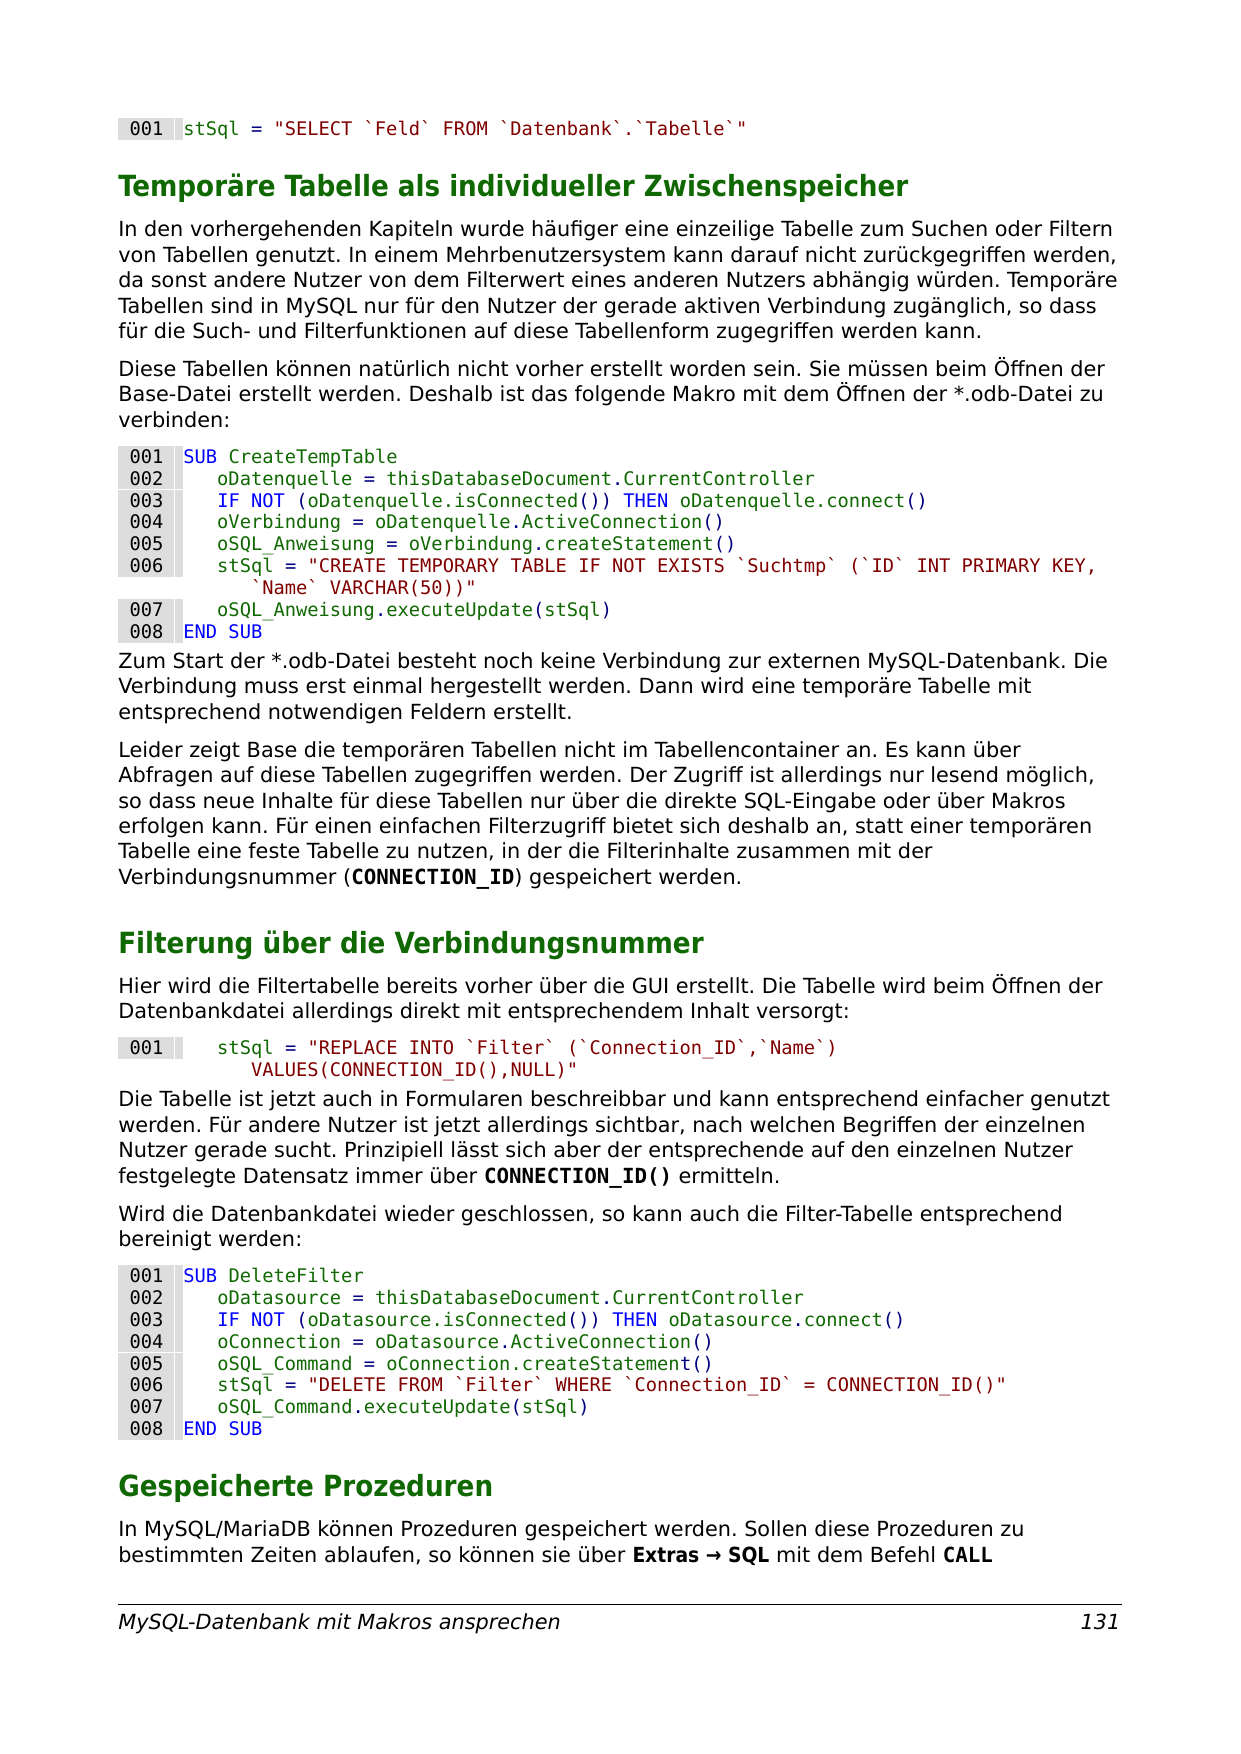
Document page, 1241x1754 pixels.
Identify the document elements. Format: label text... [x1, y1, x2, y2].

list SUB CreateTempTable [183, 446, 1122, 468]
text In MySQL/MariaDB können Prozeduren gespeichert werden. Sollen diese Prozeduren zu bestimmten Zeiten ablaufen, so können sie über Extras → SQL mit dem Befehl CALL [118, 1517, 1122, 1567]
list oVerbindung = oDatenquelle.ActiveConnection() [183, 511, 1122, 533]
list oSQL_Anweisung.executeUpdate(stSql) [183, 599, 1122, 621]
list oDatenquelle = thisDatabaseDocument.CurrentController [183, 468, 1122, 489]
text Diese Tabellen können natürlich nicht vorher erstellt worden sein. Sie müssen beim Öffnen der Base-Datei erstellt werden. Deshalb ist das folgende Makro mit dem Öffnen der *.odb-Datei zu verbinden: [118, 357, 1122, 432]
list oSQL_Anweisung = oVerbindung.createStatement() [183, 533, 1122, 555]
subtitle Temporäre Tabelle als individueller Zwischenspeicher [118, 169, 1122, 203]
text Leider zeigt Base die temporären Tabellen nicht im Tabellencontainer an. Es kann über Abfragen auf diese Tabellen zugegriffen werden. Der Zugriff ist allerdings nur lesend möglich, so dass neue Inhalte für diese Tabellen nur über die direkte SQL-Eingabe oder über Makros erfolgen kann. Für einen einfachen Filterzugriff bietet sich deshalb an, statt einer temporären Tabelle eine feste Tabelle zu nutzen, in der die Filterinhalte zusammen mit der Verbindungsnummer (CONNECTION_ID) gespeichert werden. [118, 738, 1122, 889]
text Die Tabelle ist jetzt auch in Formularen beschreibbar und kann entsprechend einfacher genutzt werden. Für andere Nutzer ist jetzt allerdings sichtbar, nach welchen Begriffen der einzelnen Nutzer gerade sucht. Prinzipiell lässt sich aber der entsprechende auf den einzelnen Nutzer festgelegte Datensatz immer über CONNECTION_ID() ermitteln. [118, 1087, 1122, 1188]
list IF NOT (oDatasource.isConnected()) THEN oDatasource.connect() [183, 1309, 1122, 1331]
subtitle Filterung über die Verbindungsnummer [118, 926, 1122, 960]
list oConnection = oDatasource.ActiveConnection() [183, 1331, 1122, 1352]
list oDatasource = thisDatabaseDocument.CurrentController [183, 1287, 1122, 1309]
list END SUB [183, 1418, 1122, 1440]
list IF NOT (oDatenquelle.isConnected()) THEN oDatenquelle.connect() [118, 489, 1122, 511]
subtitle Gespeicherte Prozeduren [118, 1469, 1122, 1503]
list oSQL_Command = oConnection.createStatement() [118, 1352, 1122, 1374]
list END SUB [183, 621, 1122, 643]
list oSQL_Command.executeUpdate(stSql) [183, 1396, 1122, 1418]
list SUB DeleteFilter [183, 1265, 1122, 1287]
list stSql = "DELETE FROM `Filter` WHERE `Connection_ID` = CONNECTION_ID()" [183, 1374, 1122, 1396]
list stSql = "SELECT `Feld` FROM `Datenbank`.`Tabelle`" [183, 118, 1122, 140]
text In den vorhergehenden Kapiteln wurde häufiger eine einzeilige Tabelle zum Suchen oder Filtern von Tabellen genutzt. In einem Mehrbenutzersystem kann darauf nicht zurückgegriffen werden, da sonst andere Nutzer von dem Filterwert eines anderen Nutzers abhängig würden. Temporäre Tabellen sind in MySQL nur für den Nutzer der gerade aktiven Verbindung zugänglich, so dass für die Such- und Filterfunktionen auf diese Tabellenform zugegriffen werden kann. [118, 217, 1122, 343]
list stSql = "CREATE TEMPORARY TABLE IF NOT EXISTS `Suchtmp` (`ID` INT PRIMARY KEY, `Name` VARCHAR(50))" [118, 555, 1122, 599]
list stSql = "REPLACE INTO `Filter` (`Connection_ID`,`Name`) VALUES(CONNECTION_ID(),NULL)" [118, 1037, 1122, 1081]
text Wird die Datenbankdatei wieder geschlossen, so kann auch die Filter-Tabelle entsprechend bereinigt werden: [118, 1202, 1122, 1251]
text Zum Start der *.odb-Datei besteht noch keine Verbindung zur externen MySQL-Datenbank. Die Verbindung muss erst einmal hergestellt werden. Dann wird eine temporäre Tabelle mit entsprechend notwendigen Feldern erstellt. [118, 649, 1122, 724]
text Hier wird die Filtertabelle bereits vorher über die GUI erstellt. Die Tabelle wird beim Öffnen der Datenbankdatei allerdings direkt mit entsprechendem Inhalt versorgt: [118, 974, 1122, 1024]
